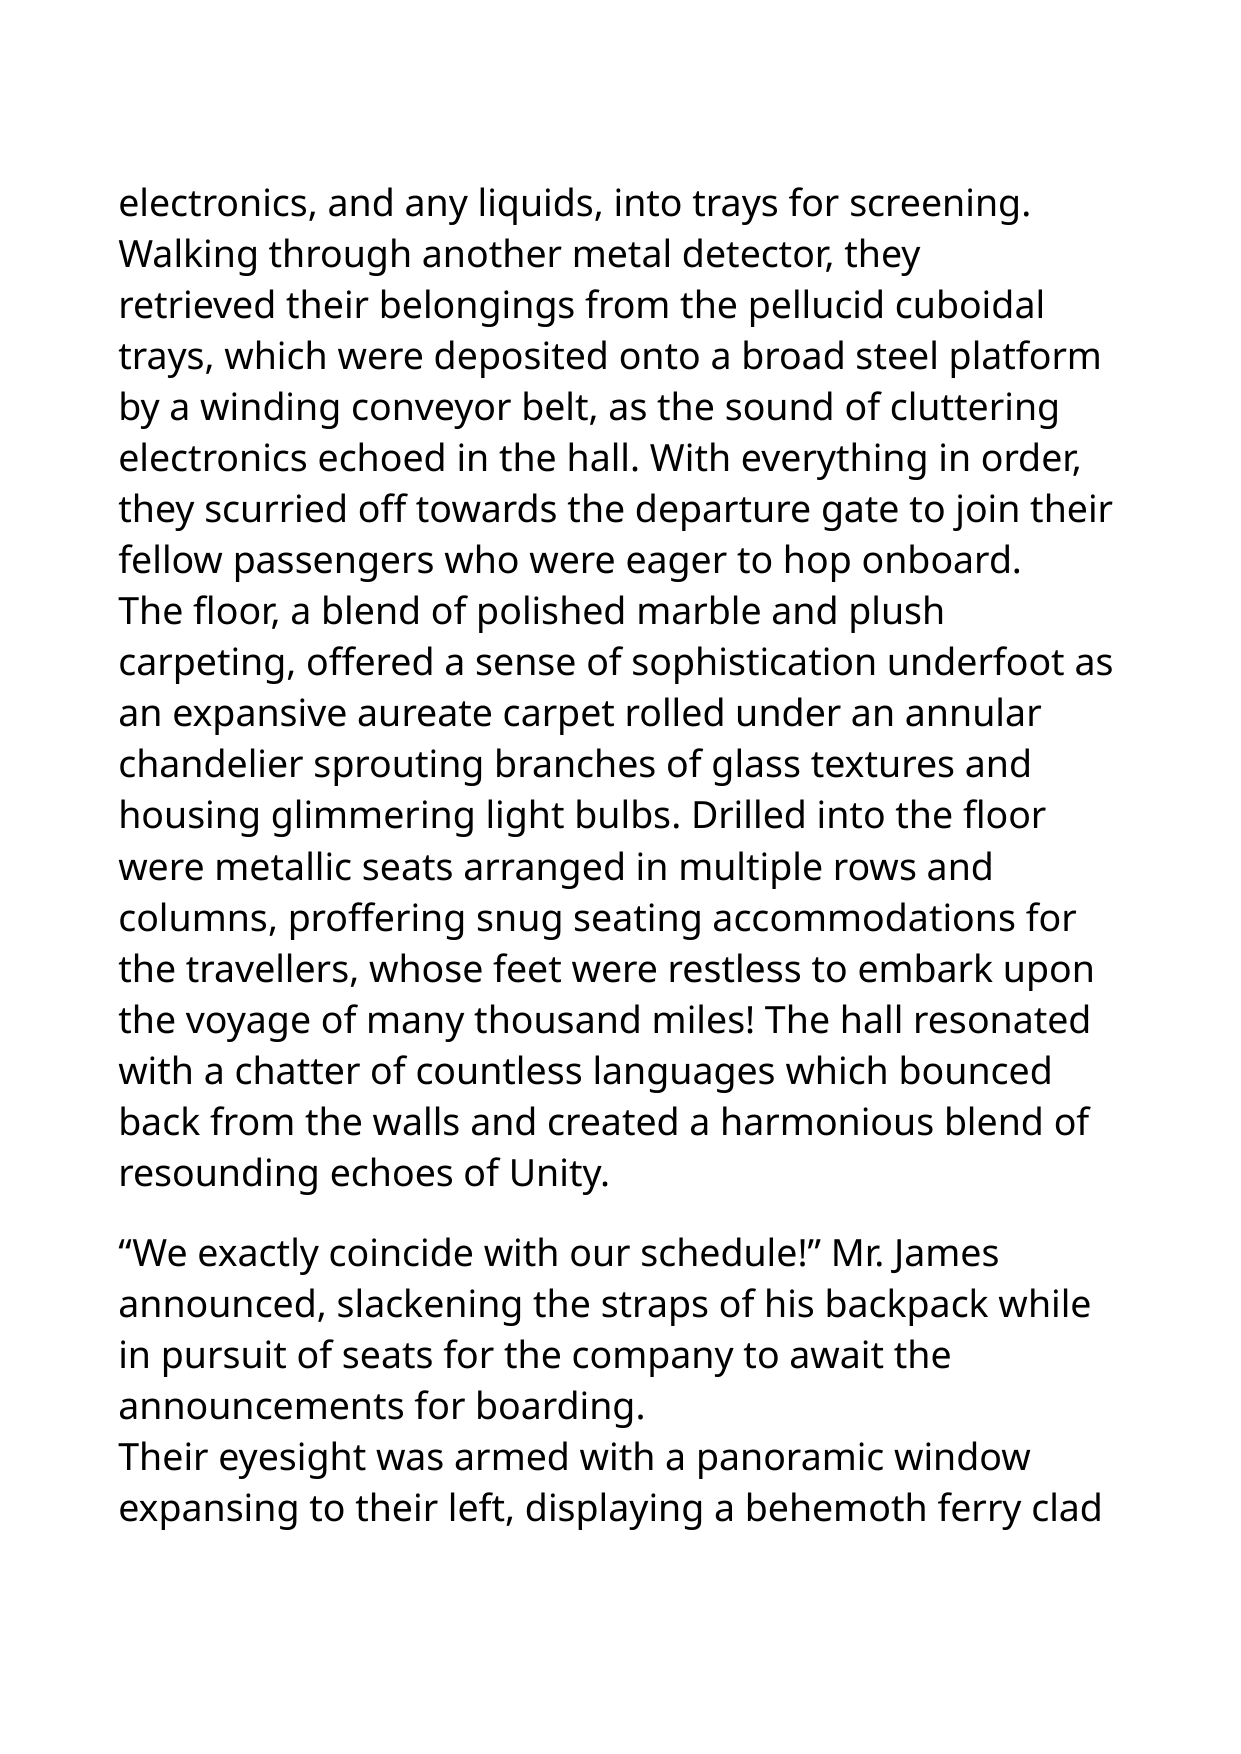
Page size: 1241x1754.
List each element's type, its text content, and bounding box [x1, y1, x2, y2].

text “We exactly coincide with our schedule!” Mr. James announced, slackening the straps of his backpack while in pursuit of seats for the company to await the announcements for boarding. [118, 1226, 1122, 1430]
text Their eyesight was armed with a panoramic window expansing to their left, displaying a behemoth ferry clad [118, 1430, 1122, 1532]
text electronics, and any liquids, into trays for screening. Walking through another metal detector, they [118, 176, 1122, 278]
text The floor, a blend of polished marble and plush carpeting, offered a sense of sophistication underfoot as an expansive aureate carpet rolled under an annular chandelier sprouting branches of glass textures and housing glimmering light bulbs. Drilled into the floor were metallic seats arranged in multiple rows and columns, proffering snug seating accommodations for the travellers, whose feet were restless to embark upon the voyage of many thousand miles! The hall resonated with a chatter of countless languages which bounced back from the walls and created a harmonious blend of resounding echoes of Unity. [118, 585, 1122, 1197]
text retrieved their belongings from the pellucid cuboidal trays, which were deposited onto a broad steel platform by a winding conveyor belt, as the sound of cluttering electronics echoed in the hall. With everything in order, they scurried off towards the departure gate to join their fellow passengers who were eager to hop onboard. [118, 278, 1122, 585]
